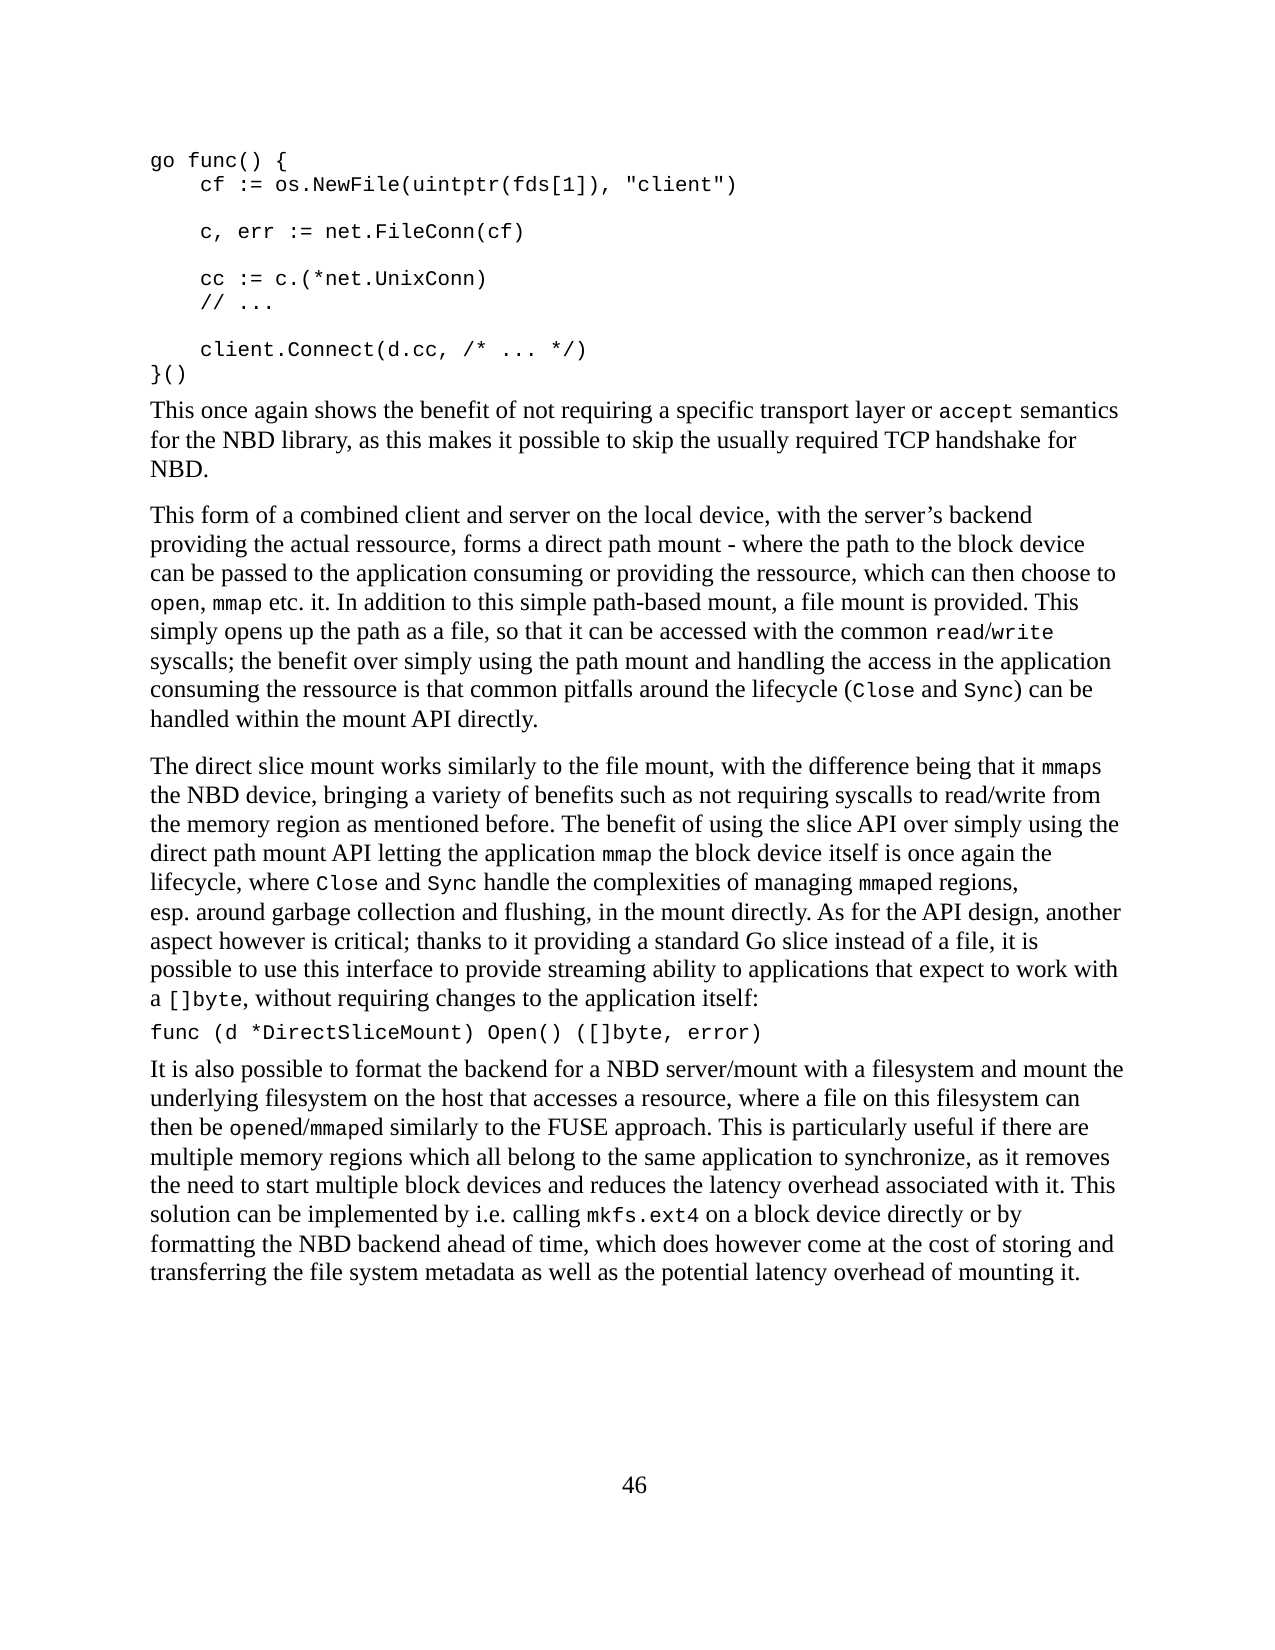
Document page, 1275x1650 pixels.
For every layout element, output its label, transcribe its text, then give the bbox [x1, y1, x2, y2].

text This once again shows the benefit of not requiring a specific transport layer or accept semantics for the NBD library, as this makes it possible to skip the usually required TCP handshake for NBD. [150, 395, 1125, 482]
text The direct slice mount works similarly to the file mount, with the difference being that it mmaps the NBD device, bringing a variety of benefits such as not requiring syscalls to read/write from the memory region as mentioned before. The benefit of using the slice API over simply using the direct path mount API letting the application mmap the block device itself is once again the lifecycle, where Close and Sync handle the complexities of managing mmaped regions, esp. around garbage collection and flushing, in the mount directly. As for the API design, another aspect however is critical; thanks to it providing a standard Go slice instead of a file, it is possible to use this interface to provide streaming ability to applications that expect to work with a []byte, without requiring changes to the application itself: [150, 751, 1125, 1013]
text It is also possible to format the backend for a NBD server/mount with a filesystem and mount the underlying filesystem on the host that accesses a resource, where a file on this filesystem can then be opened/mmaped similarly to the FUSE approach. This is particularly useful if there are multiple memory regions which all belong to the same application to synchronize, as it removes the need to start multiple block devices and reduces the latency overhead associated with it. This solution can be implemented by i.e. calling mkfs.ext4 on a block device directly or by formatting the NBD backend ahead of time, which does however come at the cost of storing and transferring the file system metadata as well as the potential latency overhead of mounting it. [150, 1054, 1125, 1286]
text cf := os.NewFile(uintptr(fds[1]), "client") [150, 174, 1125, 197]
text go func() { [150, 150, 1125, 174]
text cc := c.(*net.UnixConn) [150, 268, 1125, 292]
text // ... [150, 292, 1125, 316]
text client.Connect(d.cc, /* ... */) [150, 339, 1125, 363]
text func (d *DirectSliceMount) Open() ([]byte, error) [150, 1022, 1125, 1046]
text }() [150, 363, 1125, 386]
text This form of a combined client and server on the local device, with the server’s backend providing the actual ressource, forms a direct path mount - where the path to the block device can be passed to the application consuming or providing the ressource, which can then choose to open, mmap etc. it. In addition to this simple path-based mount, a file mount is provided. This simply opens up the path as a file, so that it can be accessed with the common read/write syscalls; the benefit over simply using the path mount and handling the access in the application consuming the ressource is that common pitfalls around the lifecycle (Close and Sync) can be handled within the mount API directly. [150, 500, 1125, 733]
text c, err := net.FileConn(cf) [150, 221, 1125, 244]
